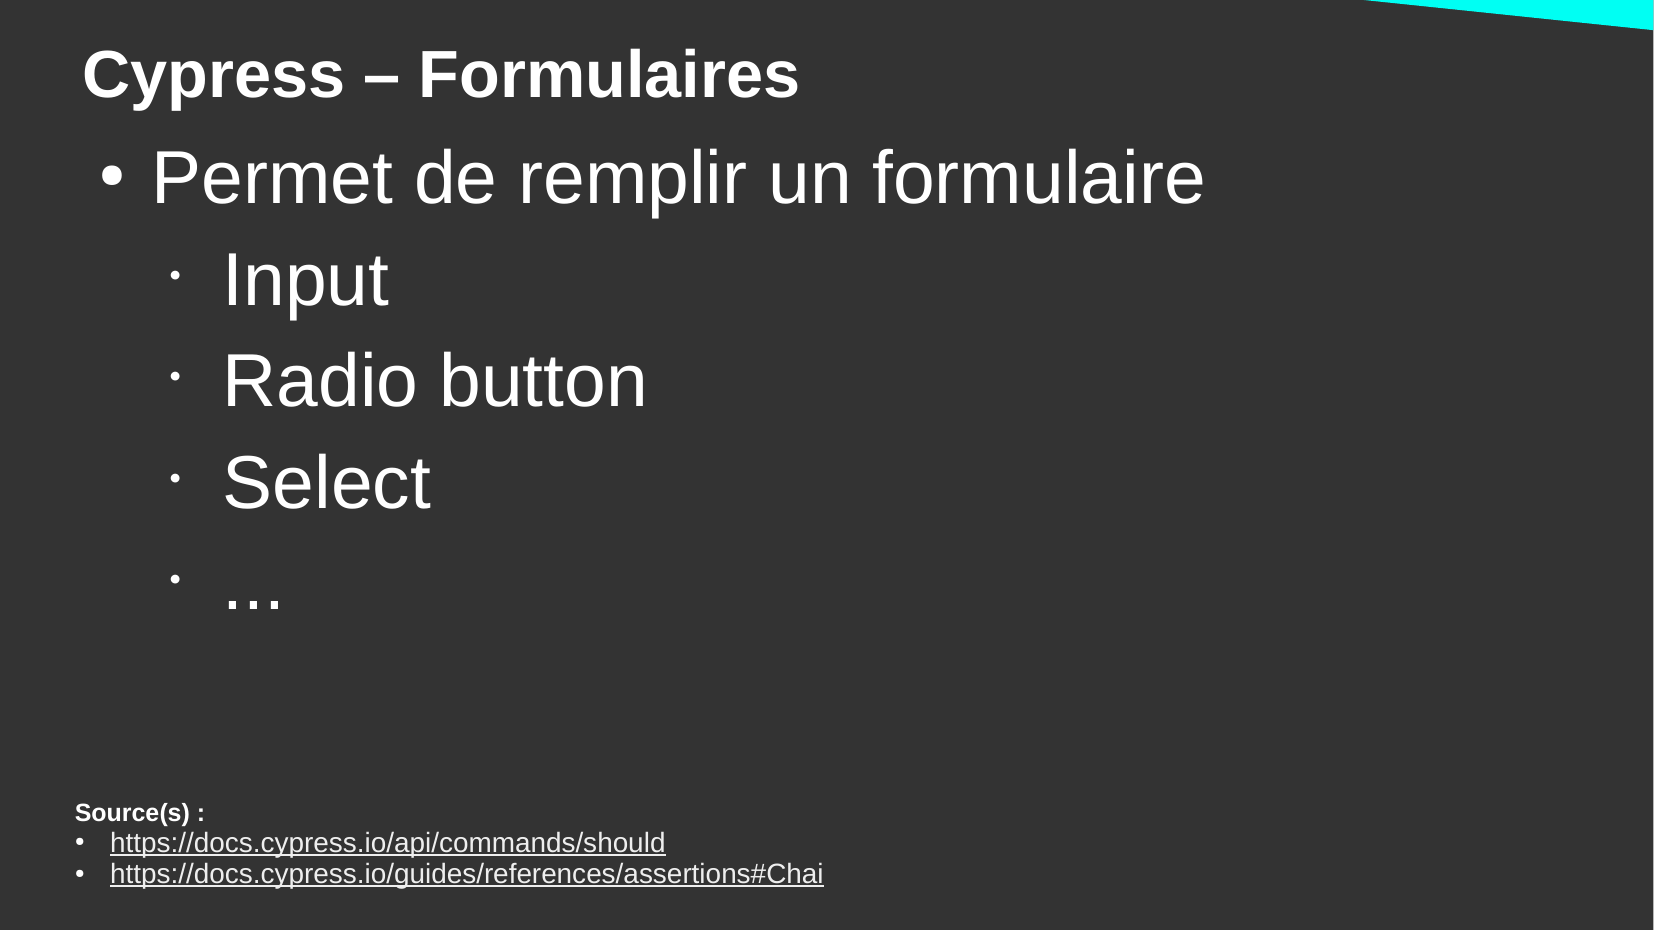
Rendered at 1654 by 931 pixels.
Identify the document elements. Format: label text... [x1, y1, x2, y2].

list Permet de remplir un formulaire Input Radio button Select ... [80, 135, 1619, 768]
text_box [1363, 0, 1654, 31]
title Cypress – Formulaires [82, 37, 1158, 112]
text_box Source(s) : https://docs.cypress.io/api/commands/should https://docs.cypress.io/guides/references/assertions#Chai [60, 791, 1546, 898]
